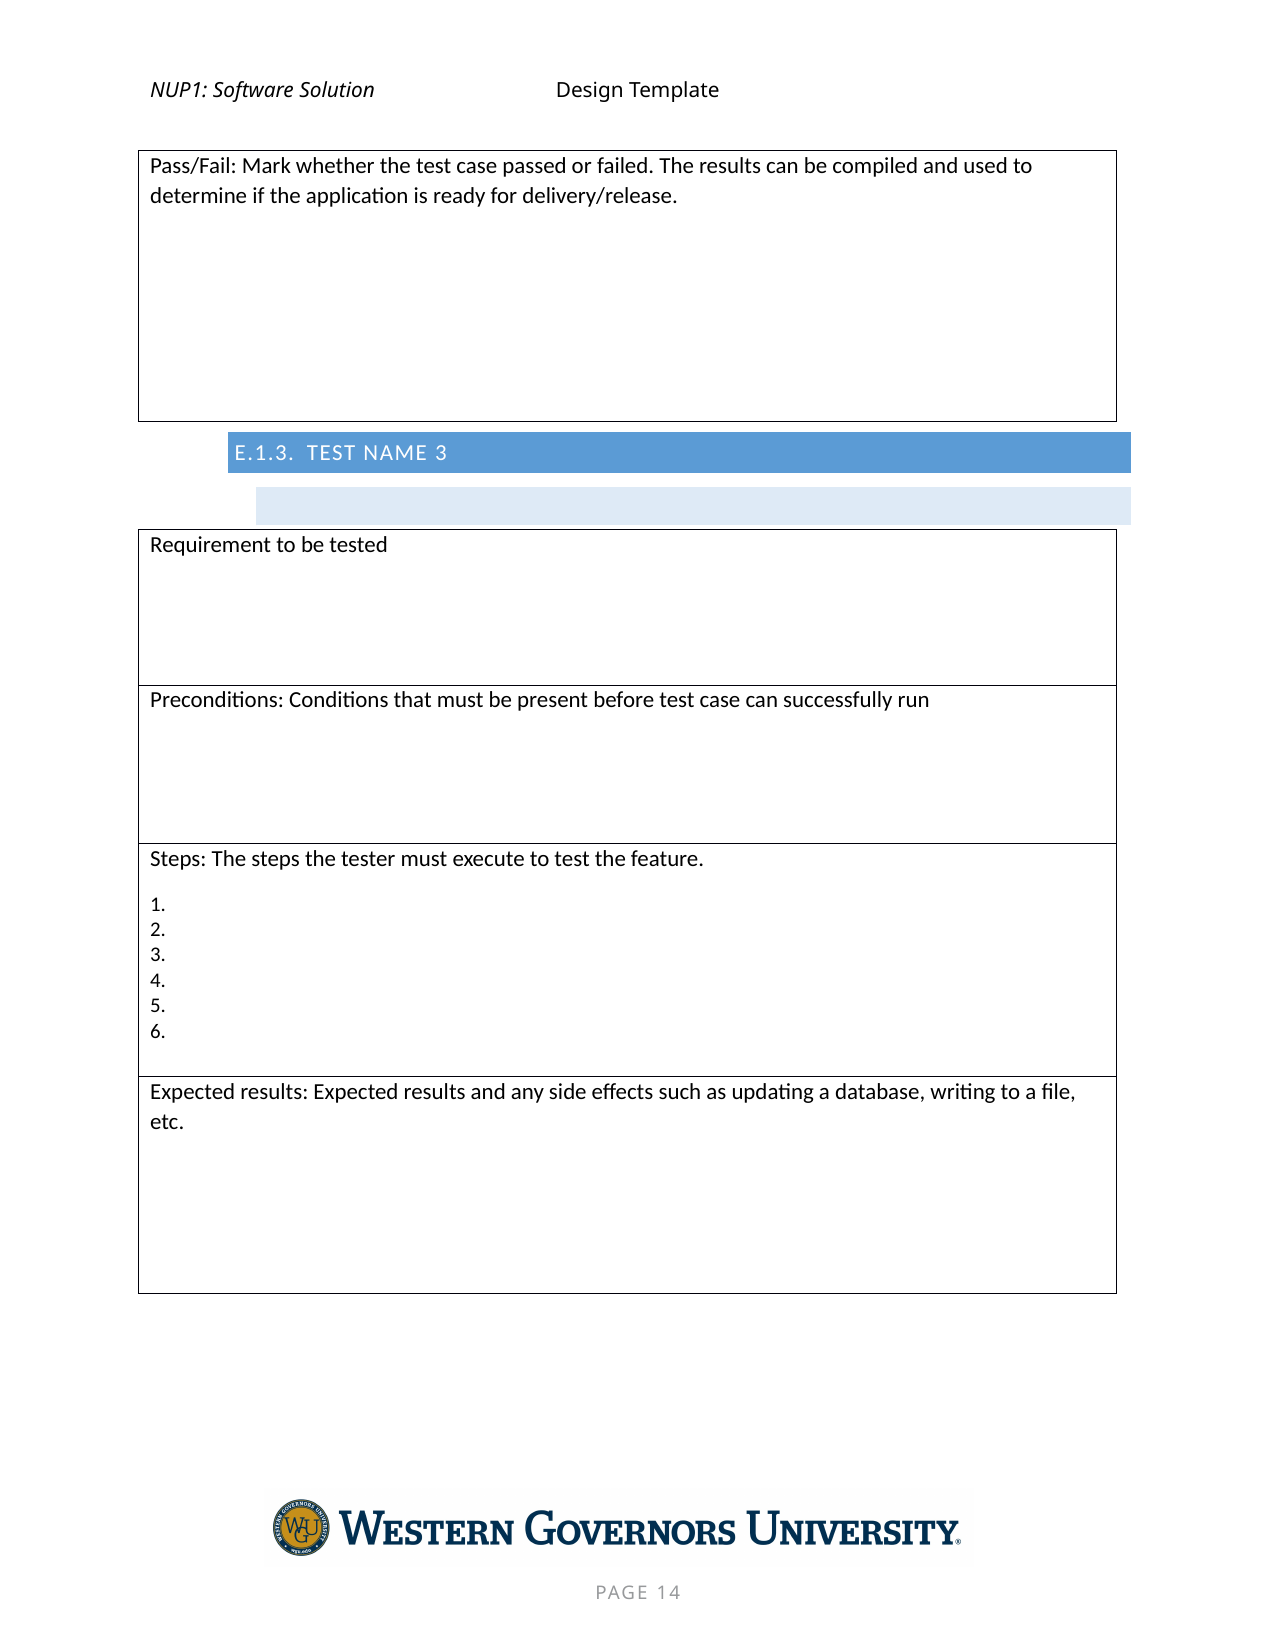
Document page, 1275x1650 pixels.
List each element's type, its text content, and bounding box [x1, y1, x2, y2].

picture [263, 1488, 974, 1567]
table_cell Steps: The steps the tester must execute to test the feature. [139, 844, 1116, 1076]
table_cell Pass/Fail: Mark whether the test case passed or failed. The results can be compiled and used to determine if the application is ready for delivery/release. [139, 151, 1116, 421]
table_cell Expected results: Expected results and any side effects such as updating a database, writing to a file, etc. [139, 1077, 1116, 1293]
subtitle Test Name 3 [234, 439, 1125, 467]
table_cell Preconditions: Conditions that must be present before test case can successfully run [139, 686, 1116, 843]
table_header Requirement to be tested [139, 530, 1116, 684]
